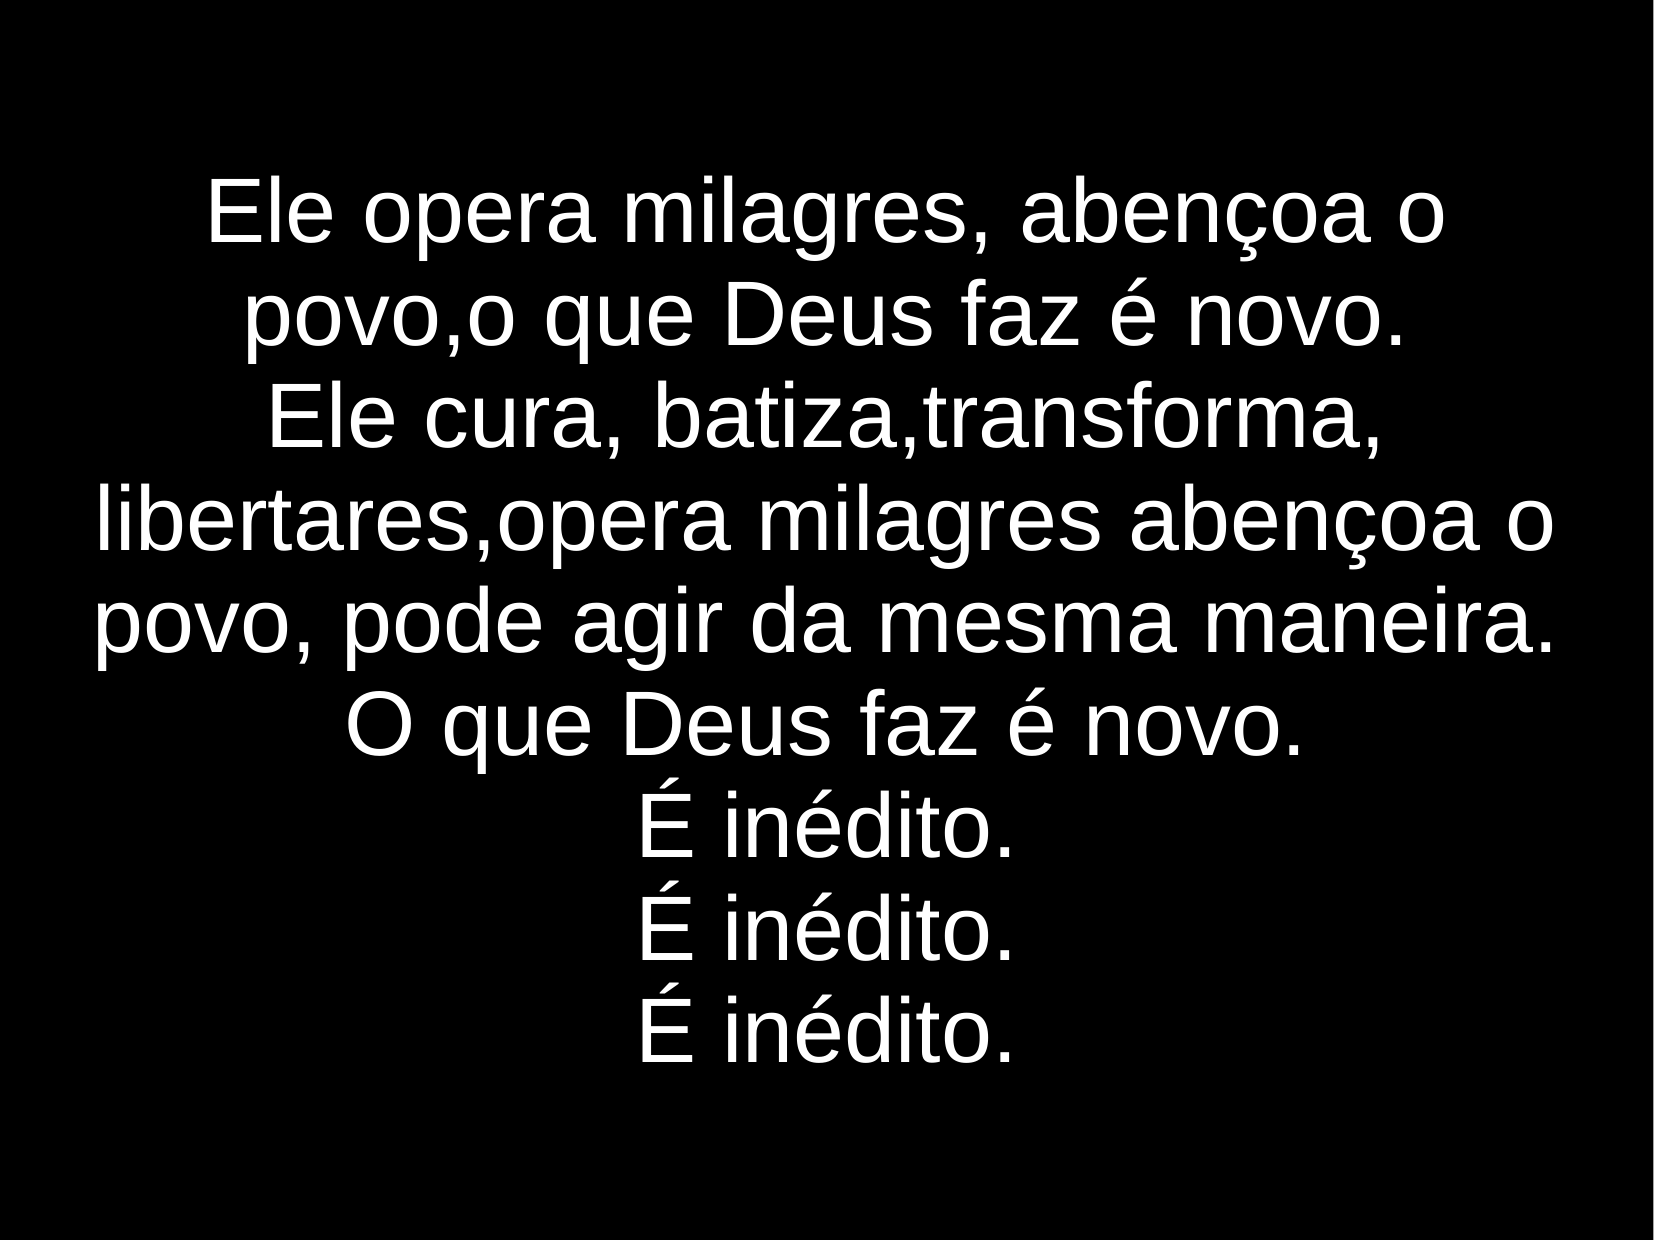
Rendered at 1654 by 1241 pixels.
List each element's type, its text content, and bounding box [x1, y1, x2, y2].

subtitle Ele opera milagres, abençoa o povo,o que Deus faz é novo. Ele cura, batiza,transforma, libertares,opera milagres abençoa o povo, pode agir da mesma maneira. O que Deus faz é novo. É inédito. É inédito. É inédito. [82, 49, 1571, 1193]
